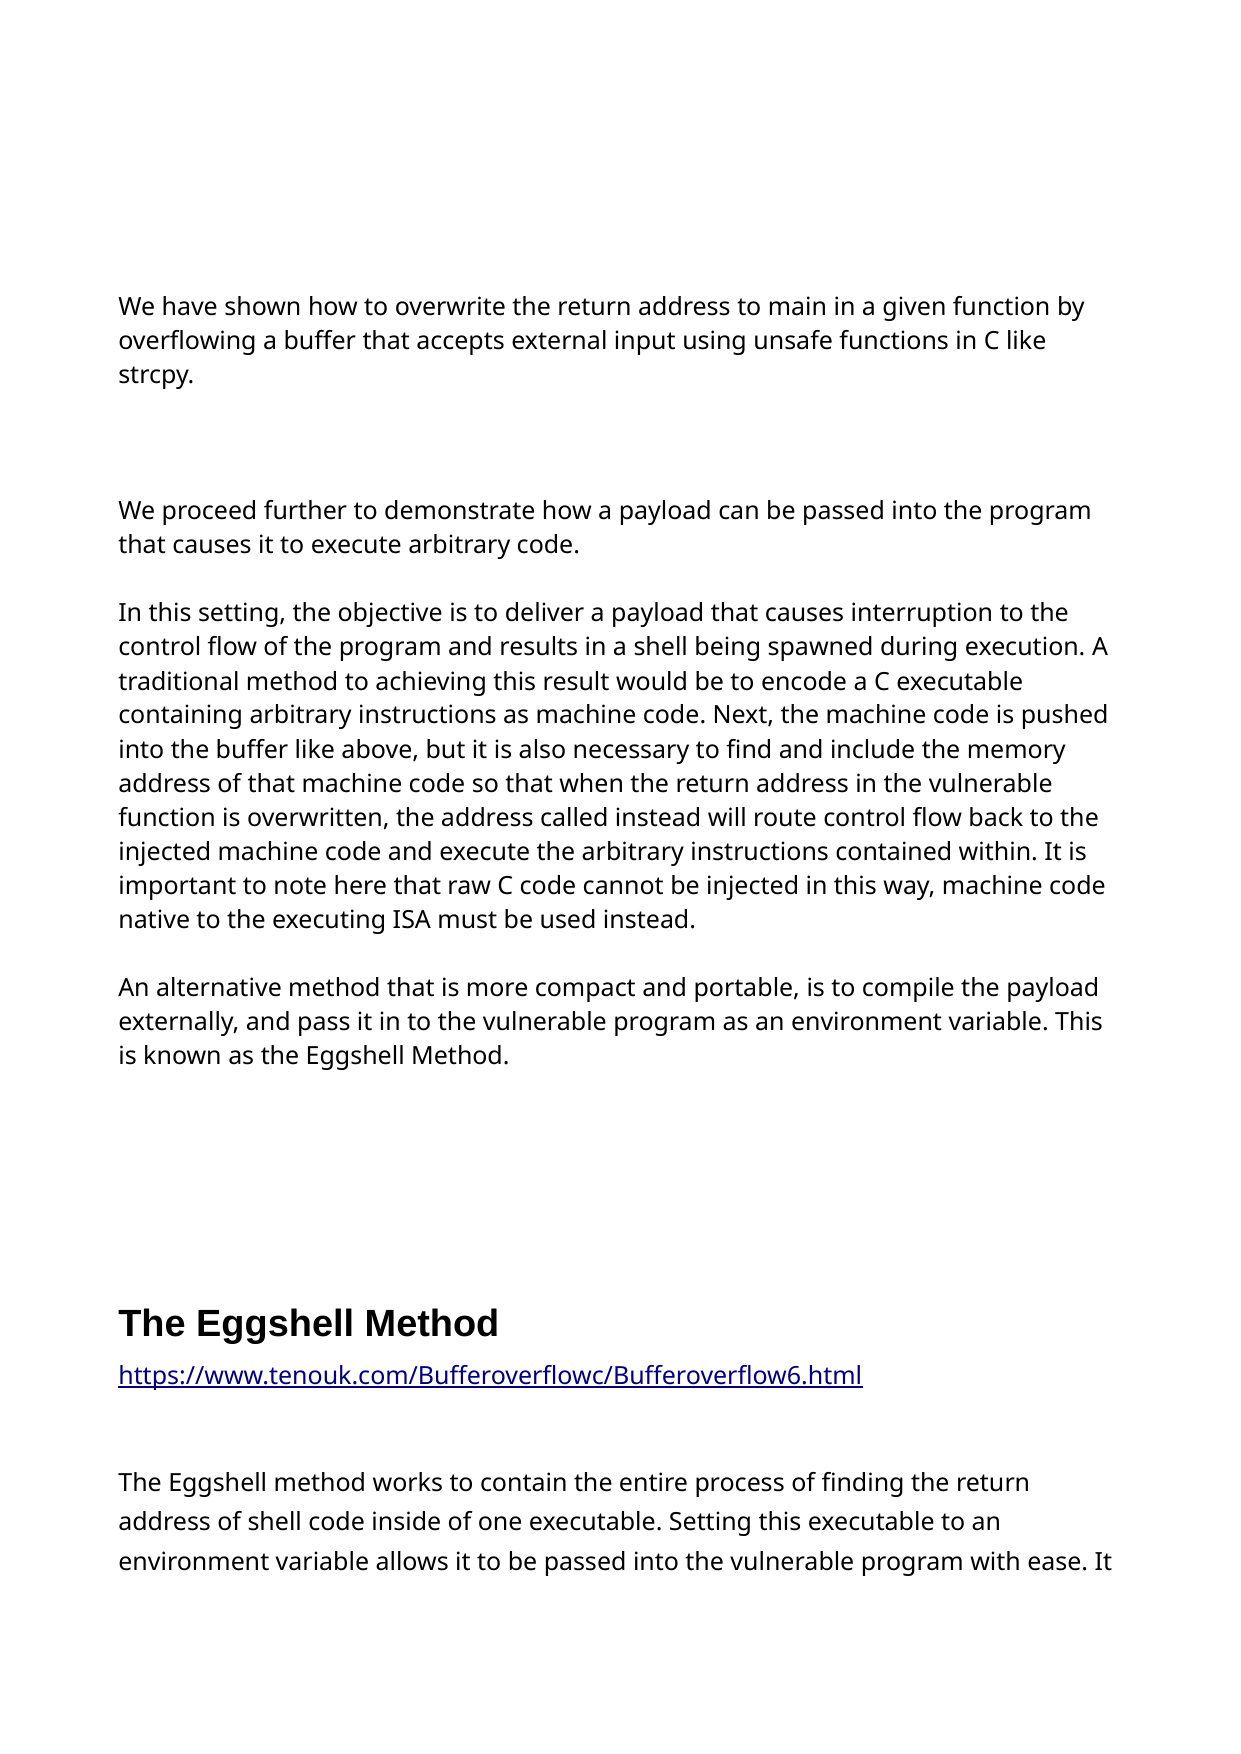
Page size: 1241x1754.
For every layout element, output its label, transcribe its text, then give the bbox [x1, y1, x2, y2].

text https://www.tenouk.com/Bufferoverflowc/Bufferoverflow6.html [118, 1357, 1122, 1391]
text We proceed further to demonstrate how a payload can be passed into the program that causes it to execute arbitrary code. [118, 493, 1122, 561]
text The Eggshell method works to contain the entire process of finding the return address of shell code inside of one executable. Setting this executable to an environment variable allows it to be passed into the vulnerable program with ease. It [118, 1465, 1122, 1577]
text An alternative method that is more compact and portable, is to compile the payload externally, and pass it in to the vulnerable program as an environment variable. This is known as the Eggshell Method. [118, 970, 1122, 1072]
subtitle The Eggshell Method [118, 1301, 1122, 1345]
text We have shown how to overwrite the return address to main in a given function by overflowing a buffer that accepts external input using unsafe functions in C like strcpy. [118, 288, 1122, 391]
text In this setting, the objective is to deliver a payload that causes interruption to the control flow of the program and results in a shell being spawned during execution. A traditional method to achieving this result would be to encode a C executable containing arbitrary instructions as machine code. Next, the machine code is pushed into the buffer like above, but it is also necessary to find and include the memory address of that machine code so that when the return address in the vulnerable function is overwritten, the address called instead will route control flow back to the injected machine code and execute the arbitrary instructions contained within. It is important to note here that raw C code cannot be injected in this way, machine code native to the executing ISA must be used instead. [118, 595, 1122, 936]
